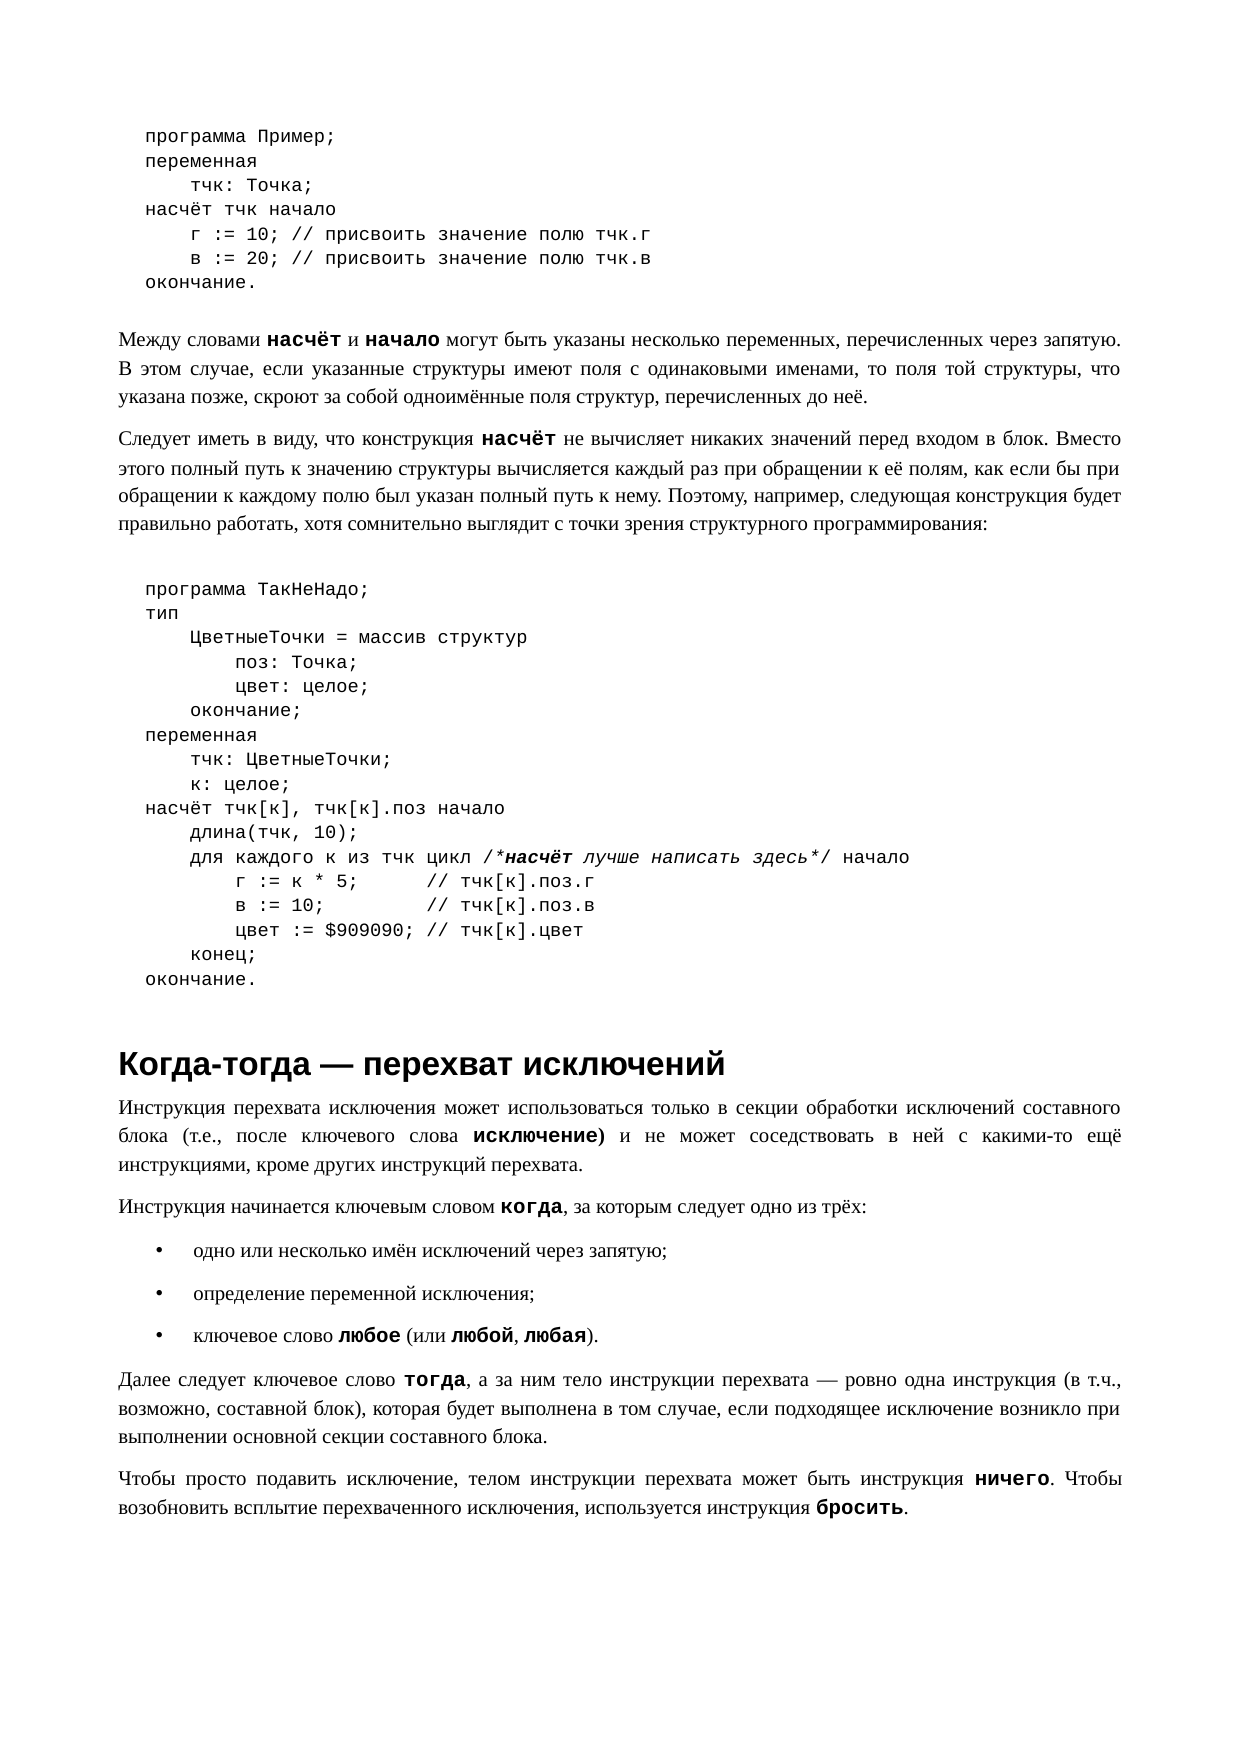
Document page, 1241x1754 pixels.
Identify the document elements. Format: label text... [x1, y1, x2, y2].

text Инструкция начинается ключевым словом когда, за которым следует одно из трёх: [118, 1194, 1122, 1220]
text в := 10; // тчк[к].поз.в цвет := $909090; // тчк[к].цвет конец; окончание. [136, 887, 1104, 999]
text Между словами насчёт и начало могут быть указаны несколько переменных, перечисленных через запятую. В этом случае, если указанные структуры имеют поля с одинаковыми именами, то поля той структуры, что указана позже, скроют за собой одноимённые поля структур, перечисленных до неё. [118, 327, 1122, 408]
text Чтобы просто подавить исключение, телом инструкции перехвата может быть инструкция ничего. Чтобы возобновить всплытие перехваченного исключения, используется инструкция бросить. [118, 1466, 1122, 1521]
text программа ТакНеНадо; тип ЦветныеТочки = массив структур поз: Точка; цвет: целое; окончание; переменная тчк: ЦветныеТочки; [136, 571, 1104, 766]
text программа Пример; переменная тчк: Точка; насчёт тчк начало г := 10; // присвоить значение полю тчк.г в := 20; // присвоить значение полю тчк.в окончание. [136, 118, 1104, 303]
subtitle Когда-тогда — перехват исключений [118, 1044, 1122, 1082]
list ключевое слово любое (или любой, любая). [156, 1323, 1122, 1348]
text Следует иметь в виду, что конструкция насчёт не вычисляет никаких значений перед входом в блок. Вместо этого полный путь к значению структуры вычисляется каждый раз при обращении к её полям, как если бы при обращении к каждому полю был указан полный путь к нему. Поэтому, например, следующая конструкция будет правильно работать, хотя сомнительно выглядит с точки зрения структурного программирования: [118, 426, 1122, 535]
text Инструкция перехвата исключения может использоваться только в секции обработки исключений составного блока (т.е., после ключевого слова исключение) и не может соседствовать в ней с какими-то ещё инструкциями, кроме других инструкций перехвата. [118, 1095, 1122, 1176]
list определение переменной исключения; [156, 1280, 1122, 1304]
list одно или несколько имён исключений через запятую; [156, 1238, 1122, 1262]
text Далее следует ключевое слово тогда, а за ним тело инструкции перехвата — ровно одна инструкция (в т.ч., возможно, составной блок), которая будет выполнена в том случае, если подходящее исключение возникло при выполнении основной секции составного блока. [118, 1367, 1122, 1448]
text к: целое; насчёт тчк[к], тчк[к].поз начало длина(тчк, 10); для каждого к из тчк цикл /*насчёт лучше написать здесь*/ начало г := к * 5; // тчк[к].поз.г [136, 766, 1104, 887]
